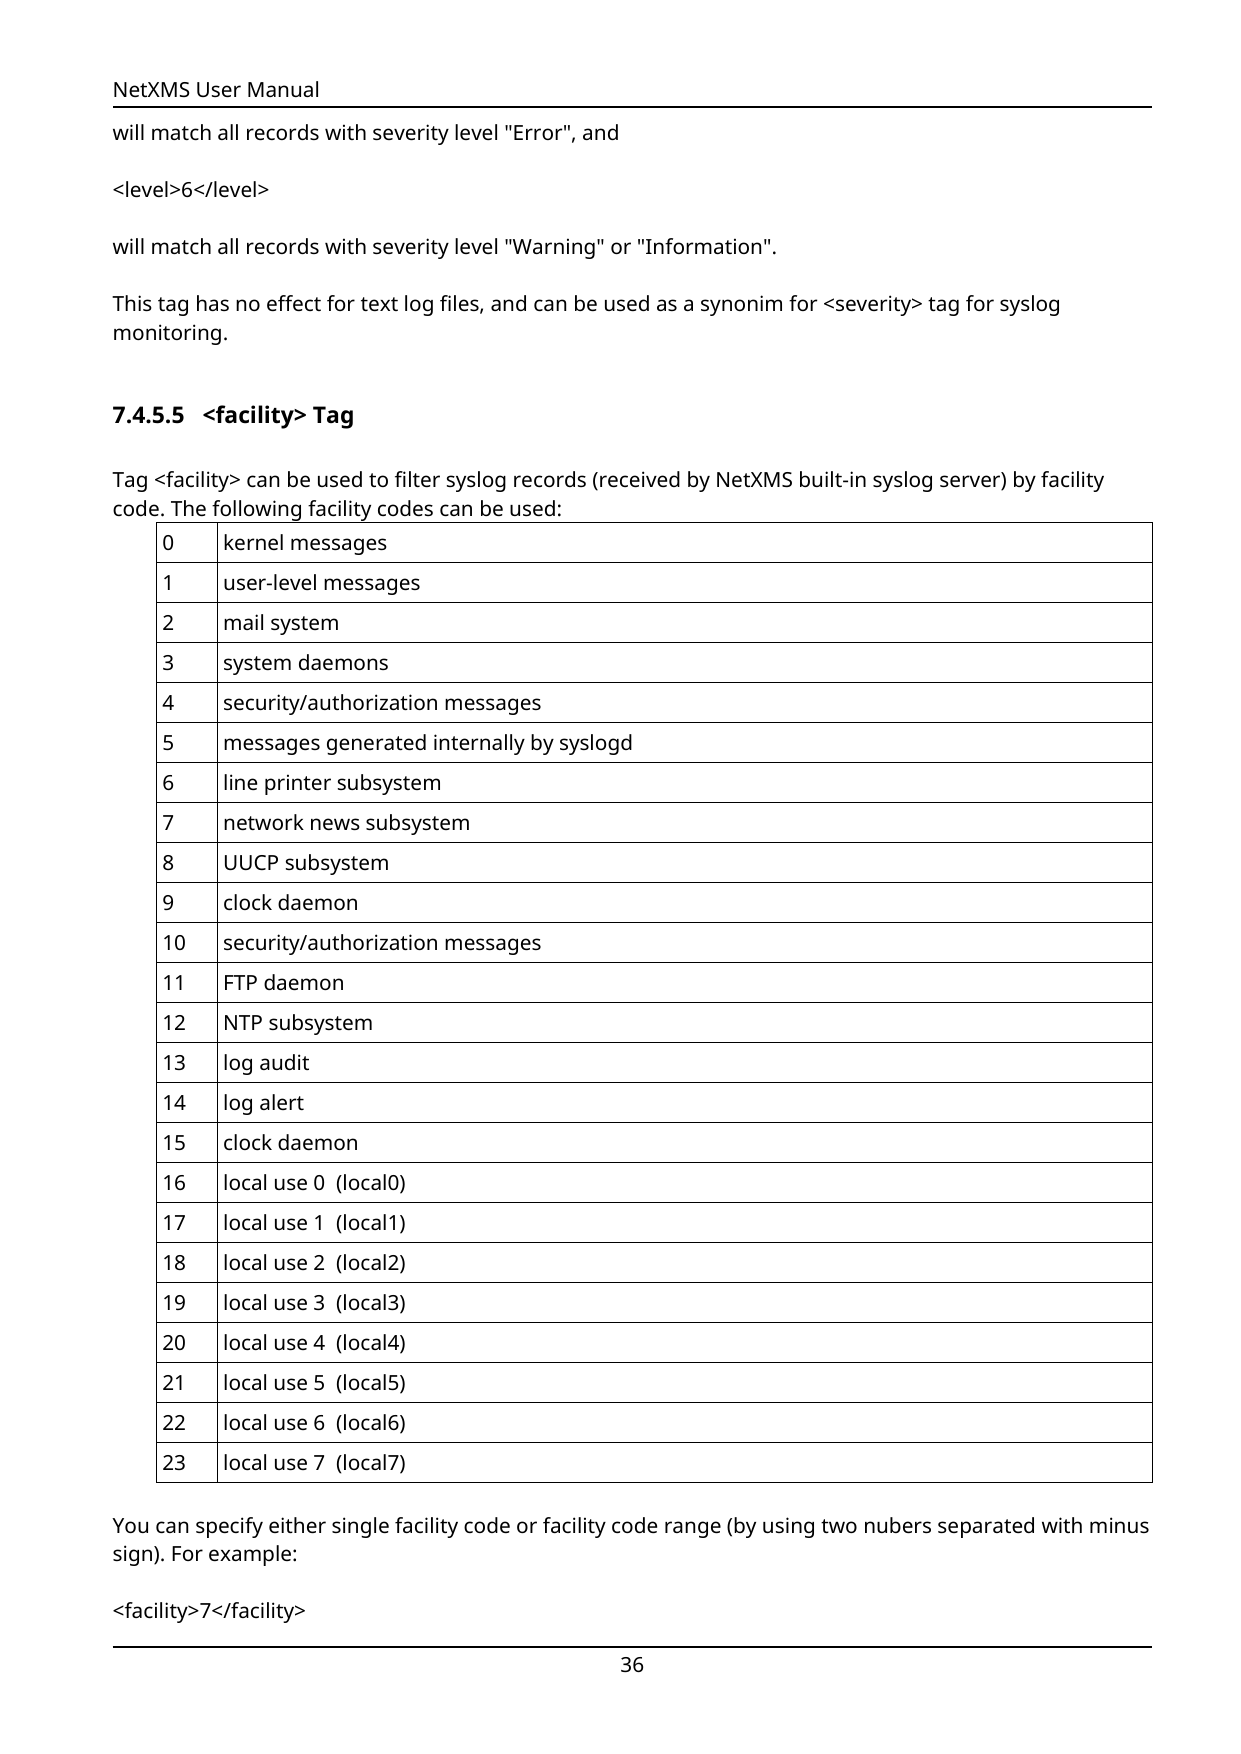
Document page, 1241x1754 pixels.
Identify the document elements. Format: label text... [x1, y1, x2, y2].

table_cell clock daemon [218, 883, 1152, 922]
text This tag has no effect for text log files, and can be used as a synonim for <severity> tag for syslog monitoring. [112, 289, 1152, 346]
table_cell security/authorization messages [218, 923, 1152, 962]
table_cell 3 [157, 643, 217, 682]
table_cell log alert [218, 1083, 1152, 1122]
table_cell 7 [157, 803, 217, 842]
table_cell 23 [157, 1443, 217, 1482]
table_cell 13 [157, 1043, 217, 1082]
text will match all records with severity level "Error", and [112, 118, 1152, 147]
table_cell 22 [157, 1403, 217, 1442]
table_cell 1 [157, 563, 217, 602]
table_cell network news subsystem [218, 803, 1152, 842]
table_cell 17 [157, 1203, 217, 1242]
table_cell 15 [157, 1123, 217, 1162]
table_cell 16 [157, 1163, 217, 1202]
text You can specify either single facility code or facility code range (by using two nubers separated with minus sign). For example: [112, 1511, 1152, 1568]
table_cell local use 7 (local7) [218, 1443, 1152, 1482]
text <level>6</level> [112, 175, 1152, 204]
table_cell 18 [157, 1243, 217, 1282]
table_cell 8 [157, 843, 217, 882]
table_cell 5 [157, 723, 217, 762]
table_cell 19 [157, 1283, 217, 1322]
table_cell FTP daemon [218, 963, 1152, 1002]
table_cell 14 [157, 1083, 217, 1122]
table_header kernel messages [218, 523, 1152, 562]
table_cell 4 [157, 683, 217, 722]
table_cell system daemons [218, 643, 1152, 682]
table_cell 11 [157, 963, 217, 1002]
text <facility>7</facility> [112, 1596, 1152, 1624]
table_cell local use 1 (local1) [218, 1203, 1152, 1242]
text will match all records with severity level "Warning" or "Information". [112, 232, 1152, 261]
table_cell 12 [157, 1003, 217, 1042]
table_cell local use 6 (local6) [218, 1403, 1152, 1442]
table_header 0 [157, 523, 217, 562]
table_cell user-level messages [218, 563, 1152, 602]
table_cell messages generated internally by syslogd [218, 723, 1152, 762]
table_cell 21 [157, 1363, 217, 1402]
table_cell 10 [157, 923, 217, 962]
table_cell log audit [218, 1043, 1152, 1082]
table_cell 6 [157, 763, 217, 802]
table_cell 9 [157, 883, 217, 922]
table_cell security/authorization messages [218, 683, 1152, 722]
table_cell local use 3 (local3) [218, 1283, 1152, 1322]
text Tag <facility> can be used to filter syslog records (received by NetXMS built-in syslog server) by facility code. The following facility codes can be used: [112, 465, 1152, 522]
table_cell clock daemon [218, 1123, 1152, 1162]
table_cell 20 [157, 1323, 217, 1362]
table_cell NTP subsystem [218, 1003, 1152, 1042]
table_cell local use 2 (local2) [218, 1243, 1152, 1282]
subtitle <facility> Tag [112, 399, 1152, 431]
table_cell mail system [218, 603, 1152, 642]
table_cell local use 5 (local5) [218, 1363, 1152, 1402]
table_cell UUCP subsystem [218, 843, 1152, 882]
table_cell local use 0 (local0) [218, 1163, 1152, 1202]
table_cell line printer subsystem [218, 763, 1152, 802]
table_cell 2 [157, 603, 217, 642]
table_cell local use 4 (local4) [218, 1323, 1152, 1362]
